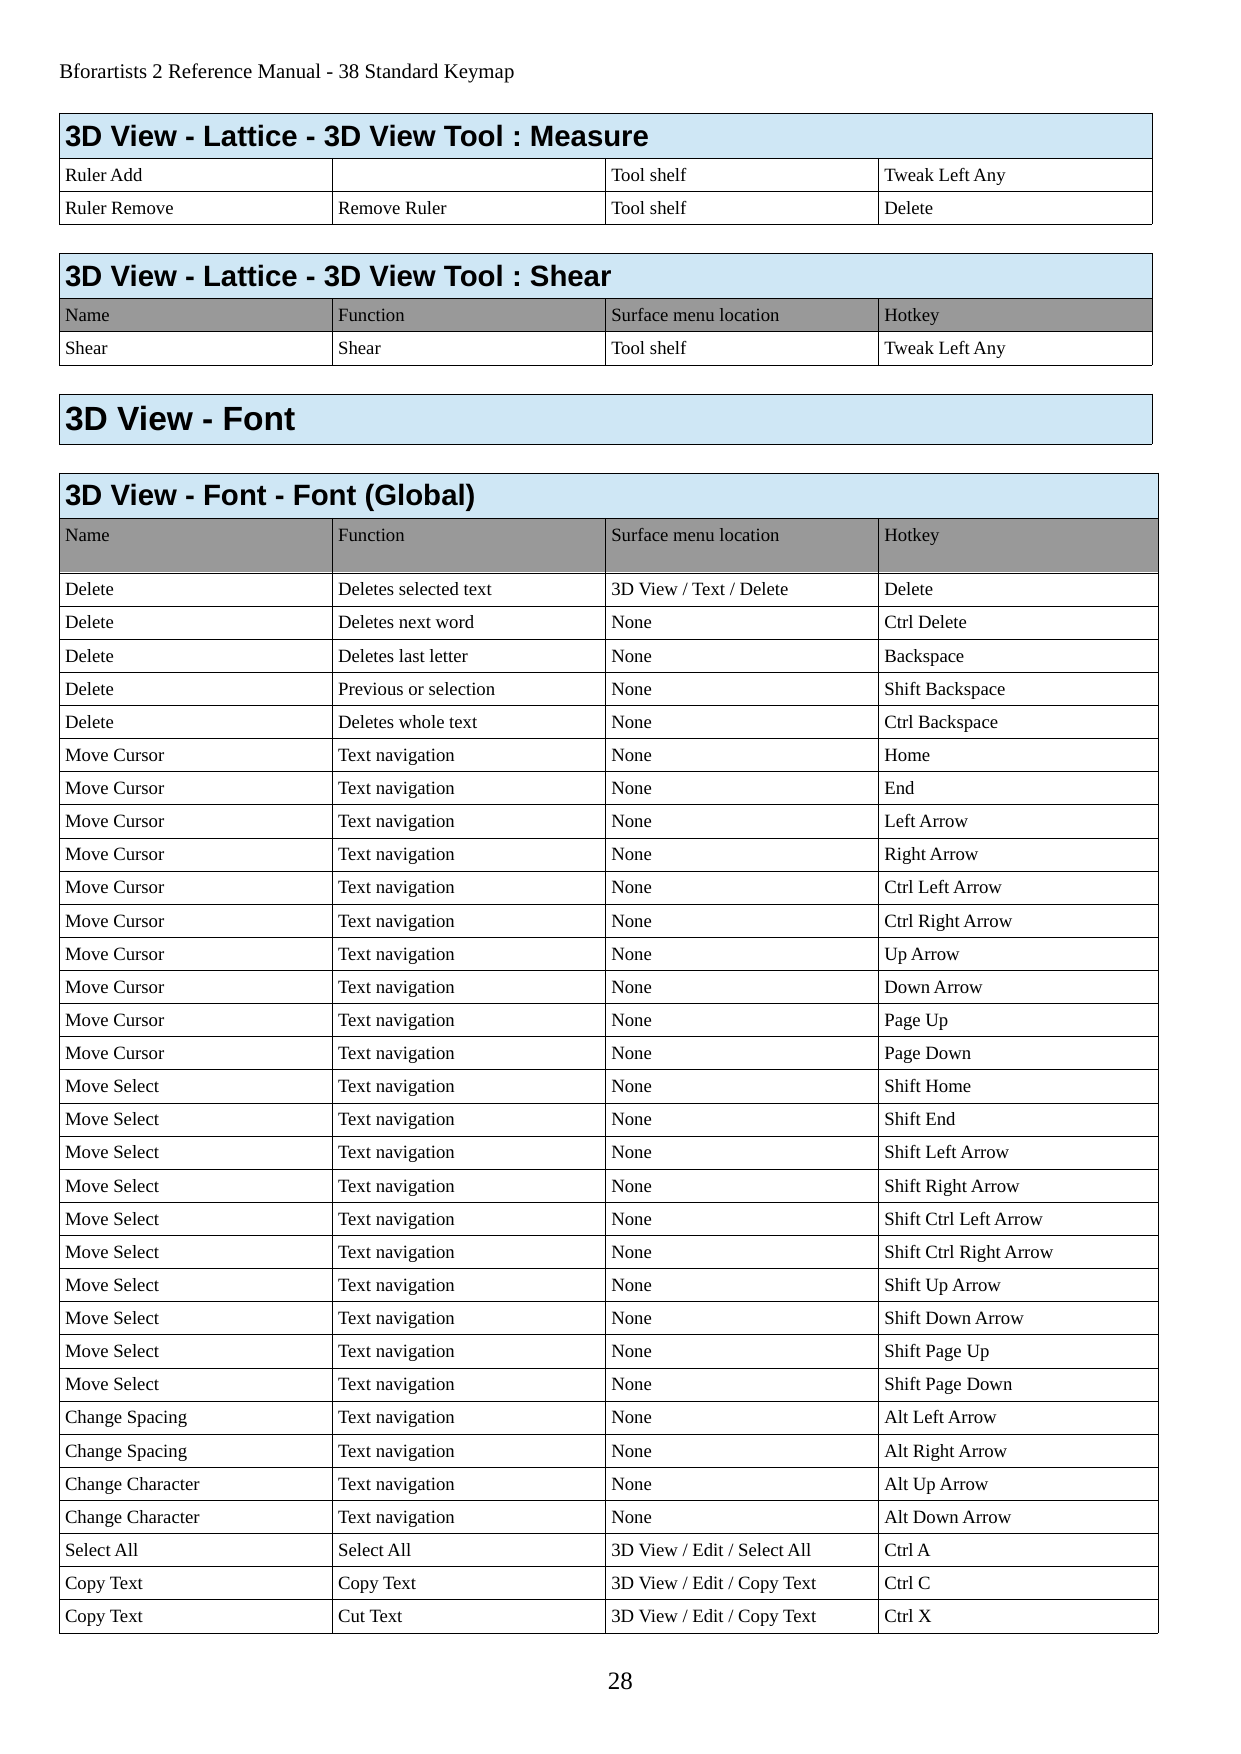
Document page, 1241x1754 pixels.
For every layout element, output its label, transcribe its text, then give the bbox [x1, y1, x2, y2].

table_cell Change Spacing [60, 1435, 332, 1467]
table_cell Text navigation [333, 772, 605, 804]
table_cell Deletes selected text [333, 574, 605, 606]
table_cell Text navigation [333, 938, 605, 970]
table_cell None [606, 805, 878, 837]
table_cell Function [333, 299, 605, 331]
table_cell None [606, 1435, 878, 1467]
table_cell None [606, 1269, 878, 1301]
table_cell Function [333, 519, 605, 572]
table_cell Delete [60, 574, 332, 606]
table_cell Surface menu location [606, 299, 878, 331]
table_cell Move Select [60, 1137, 332, 1169]
table_cell None [606, 607, 878, 639]
table_cell Tool shelf [606, 332, 878, 364]
table_cell Text navigation [333, 1269, 605, 1301]
table_cell Page Up [879, 1004, 1158, 1036]
table_cell Text navigation [333, 739, 605, 771]
table_cell Alt Left Arrow [879, 1402, 1158, 1434]
table_cell Ruler Add [60, 159, 332, 191]
table_cell Shift Down Arrow [879, 1302, 1158, 1334]
table_cell Right Arrow [879, 839, 1158, 871]
table_cell 3D View / Edit / Select All [606, 1534, 878, 1566]
table_cell Delete [60, 673, 332, 705]
table_cell Move Cursor [60, 839, 332, 871]
table_cell Text navigation [333, 1037, 605, 1069]
table_cell Delete [879, 574, 1158, 606]
table_cell Cut Text [333, 1600, 605, 1632]
table_cell Shift Backspace [879, 673, 1158, 705]
table_cell Move Select [60, 1203, 332, 1235]
table_cell Text navigation [333, 1236, 605, 1268]
table_cell Text navigation [333, 1104, 605, 1136]
table_cell Move Cursor [60, 938, 332, 970]
table_cell Text navigation [333, 1435, 605, 1467]
table_cell Move Cursor [60, 971, 332, 1003]
table_cell None [606, 1070, 878, 1102]
table_cell Move Cursor [60, 872, 332, 904]
table_cell Alt Right Arrow [879, 1435, 1158, 1467]
table_cell Move Select [60, 1369, 332, 1401]
table_cell Shift Page Up [879, 1335, 1158, 1367]
table_cell Shift Home [879, 1070, 1158, 1102]
table_cell Remove Ruler [333, 192, 605, 224]
table_cell Text navigation [333, 905, 605, 937]
table_cell None [606, 706, 878, 738]
table_cell Deletes whole text [333, 706, 605, 738]
table_cell Move Select [60, 1335, 332, 1367]
table_header 3D View - Font [60, 395, 1152, 444]
table_cell Tool shelf [606, 159, 878, 191]
table_cell Text navigation [333, 1203, 605, 1235]
table_cell None [606, 1369, 878, 1401]
table_cell Move Select [60, 1269, 332, 1301]
table_cell Shift Ctrl Right Arrow [879, 1236, 1158, 1268]
table_cell Ctrl X [879, 1600, 1158, 1632]
table_cell Up Arrow [879, 938, 1158, 970]
table_cell End [879, 772, 1158, 804]
table_cell Copy Text [333, 1567, 605, 1599]
table_cell None [606, 839, 878, 871]
table_cell Move Cursor [60, 1037, 332, 1069]
table_cell None [606, 971, 878, 1003]
table_cell None [606, 872, 878, 904]
table_cell None [606, 1104, 878, 1136]
table_cell Shift Left Arrow [879, 1137, 1158, 1169]
table_cell Move Select [60, 1236, 332, 1268]
table_header 3D View - Lattice - 3D View Tool : Shear [60, 254, 1152, 298]
table_cell Shear [60, 332, 332, 364]
table_cell None [606, 1335, 878, 1367]
table_cell None [606, 1037, 878, 1069]
table_cell Backspace [879, 640, 1158, 672]
table_cell Text navigation [333, 1402, 605, 1434]
table_cell Ctrl A [879, 1534, 1158, 1566]
table_cell Deletes last letter [333, 640, 605, 672]
table_cell Page Down [879, 1037, 1158, 1069]
table_cell Tool shelf [606, 192, 878, 224]
table_cell Text navigation [333, 1468, 605, 1500]
table_cell Shear [333, 332, 605, 364]
table_cell Text navigation [333, 1335, 605, 1367]
table_cell Hotkey [879, 299, 1152, 331]
table_cell None [606, 772, 878, 804]
table_cell Change Character [60, 1468, 332, 1500]
table_cell 3D View / Text / Delete [606, 574, 878, 606]
table_cell Tweak Left Any [879, 332, 1152, 364]
table_cell Shift Page Down [879, 1369, 1158, 1401]
table_cell None [606, 1004, 878, 1036]
table_cell Text navigation [333, 1004, 605, 1036]
table_cell Move Cursor [60, 772, 332, 804]
table_cell Text navigation [333, 872, 605, 904]
table_cell Ctrl C [879, 1567, 1158, 1599]
table_cell Deletes next word [333, 607, 605, 639]
table_cell None [606, 1236, 878, 1268]
table_cell None [606, 1501, 878, 1533]
table_cell Move Cursor [60, 1004, 332, 1036]
table_cell Copy Text [60, 1600, 332, 1632]
table_cell Move Cursor [60, 739, 332, 771]
table_cell Move Select [60, 1170, 332, 1202]
table_cell 3D View / Edit / Copy Text [606, 1567, 878, 1599]
table_cell Name [60, 519, 332, 572]
table_cell Select All [333, 1534, 605, 1566]
table_cell Ctrl Right Arrow [879, 905, 1158, 937]
table_cell Shift Up Arrow [879, 1269, 1158, 1301]
table_cell Surface menu location [606, 519, 878, 572]
table_cell Home [879, 739, 1158, 771]
table_cell None [606, 739, 878, 771]
table_cell Move Select [60, 1104, 332, 1136]
table_cell Delete [879, 192, 1152, 224]
table_cell Delete [60, 607, 332, 639]
table_cell Shift Right Arrow [879, 1170, 1158, 1202]
table_cell Down Arrow [879, 971, 1158, 1003]
table_cell None [606, 1137, 878, 1169]
table_cell Ctrl Left Arrow [879, 872, 1158, 904]
table_cell Text navigation [333, 805, 605, 837]
table_cell None [606, 938, 878, 970]
table_cell None [606, 640, 878, 672]
table_cell Alt Down Arrow [879, 1501, 1158, 1533]
table_cell Ctrl Delete [879, 607, 1158, 639]
table_cell Text navigation [333, 971, 605, 1003]
table_cell Ctrl Backspace [879, 706, 1158, 738]
table_header 3D View - Font - Font (Global) [60, 474, 1158, 518]
table_cell None [606, 1468, 878, 1500]
table_cell Text navigation [333, 1170, 605, 1202]
table_cell Text navigation [333, 1501, 605, 1533]
table_cell Ruler Remove [60, 192, 332, 224]
table_cell Shift Ctrl Left Arrow [879, 1203, 1158, 1235]
table_cell None [606, 905, 878, 937]
table_cell Move Cursor [60, 805, 332, 837]
table_cell Move Select [60, 1070, 332, 1102]
table_cell Text navigation [333, 1302, 605, 1334]
table_cell Shift End [879, 1104, 1158, 1136]
table_cell Change Spacing [60, 1402, 332, 1434]
table_cell None [606, 1170, 878, 1202]
table_cell Hotkey [879, 519, 1158, 572]
table_cell Delete [60, 706, 332, 738]
table_cell Copy Text [60, 1567, 332, 1599]
table_cell Alt Up Arrow [879, 1468, 1158, 1500]
table_cell None [606, 1302, 878, 1334]
table_cell Text navigation [333, 1137, 605, 1169]
table_cell 3D View / Edit / Copy Text [606, 1600, 878, 1632]
table_cell Tweak Left Any [879, 159, 1152, 191]
table_cell Left Arrow [879, 805, 1158, 837]
table_cell None [606, 1402, 878, 1434]
table_cell None [606, 673, 878, 705]
table_cell Move Cursor [60, 905, 332, 937]
table_cell Move Select [60, 1302, 332, 1334]
table_cell Text navigation [333, 1369, 605, 1401]
table_cell Text navigation [333, 1070, 605, 1102]
table_cell Name [60, 299, 332, 331]
table_cell None [606, 1203, 878, 1235]
table_header 3D View - Lattice - 3D View Tool : Measure [60, 114, 1152, 158]
table_cell Change Character [60, 1501, 332, 1533]
table_cell Select All [60, 1534, 332, 1566]
table_cell Text navigation [333, 839, 605, 871]
table_cell Delete [60, 640, 332, 672]
table_cell [333, 159, 605, 191]
table_cell Previous or selection [333, 673, 605, 705]
